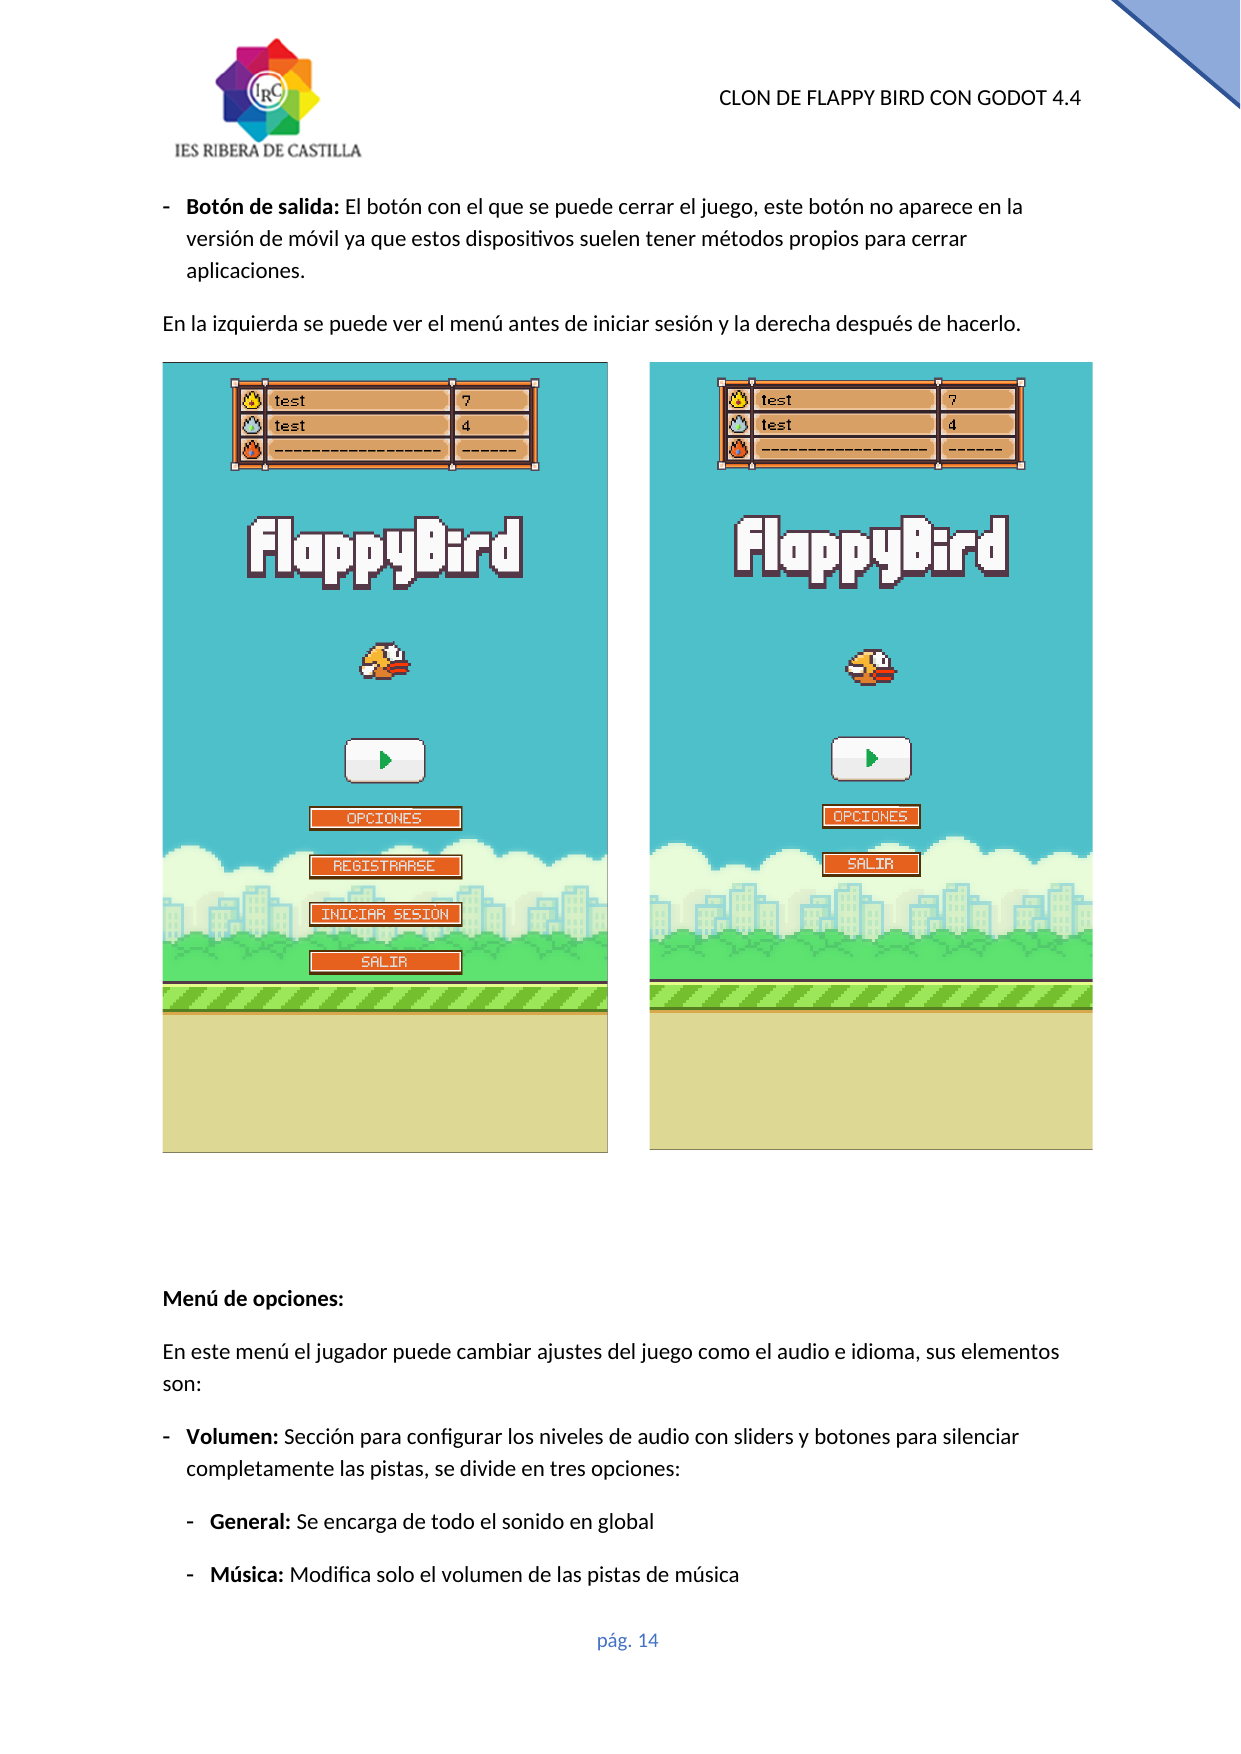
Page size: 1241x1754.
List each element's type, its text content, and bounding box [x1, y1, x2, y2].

list Botón de salida: El botón con el que se puede cerrar el juego, este botón no aparece en la versión de móvil ya que estos dispositivos suelen tener métodos propios para cerrar aplicaciones. [162, 192, 1093, 284]
list Volumen: Sección para configurar los niveles de audio con sliders y botones para silenciar completamente las pistas, se divide en tres opciones: [162, 1422, 1093, 1482]
picture [649, 362, 1093, 1150]
list General: Se encarga de todo el sonido en global [186, 1507, 1093, 1536]
picture [173, 29, 366, 164]
picture [162, 362, 608, 1153]
text En la izquierda se puede ver el menú antes de iniciar sesión y la derecha después de hacerlo. [162, 309, 1093, 337]
text Menú de opciones: [162, 1284, 1093, 1312]
list Música: Modifica solo el volumen de las pistas de música [186, 1561, 1093, 1588]
text En este menú el jugador puede cambiar ajustes del juego como el audio e idioma, sus elementos son: [162, 1337, 1093, 1397]
